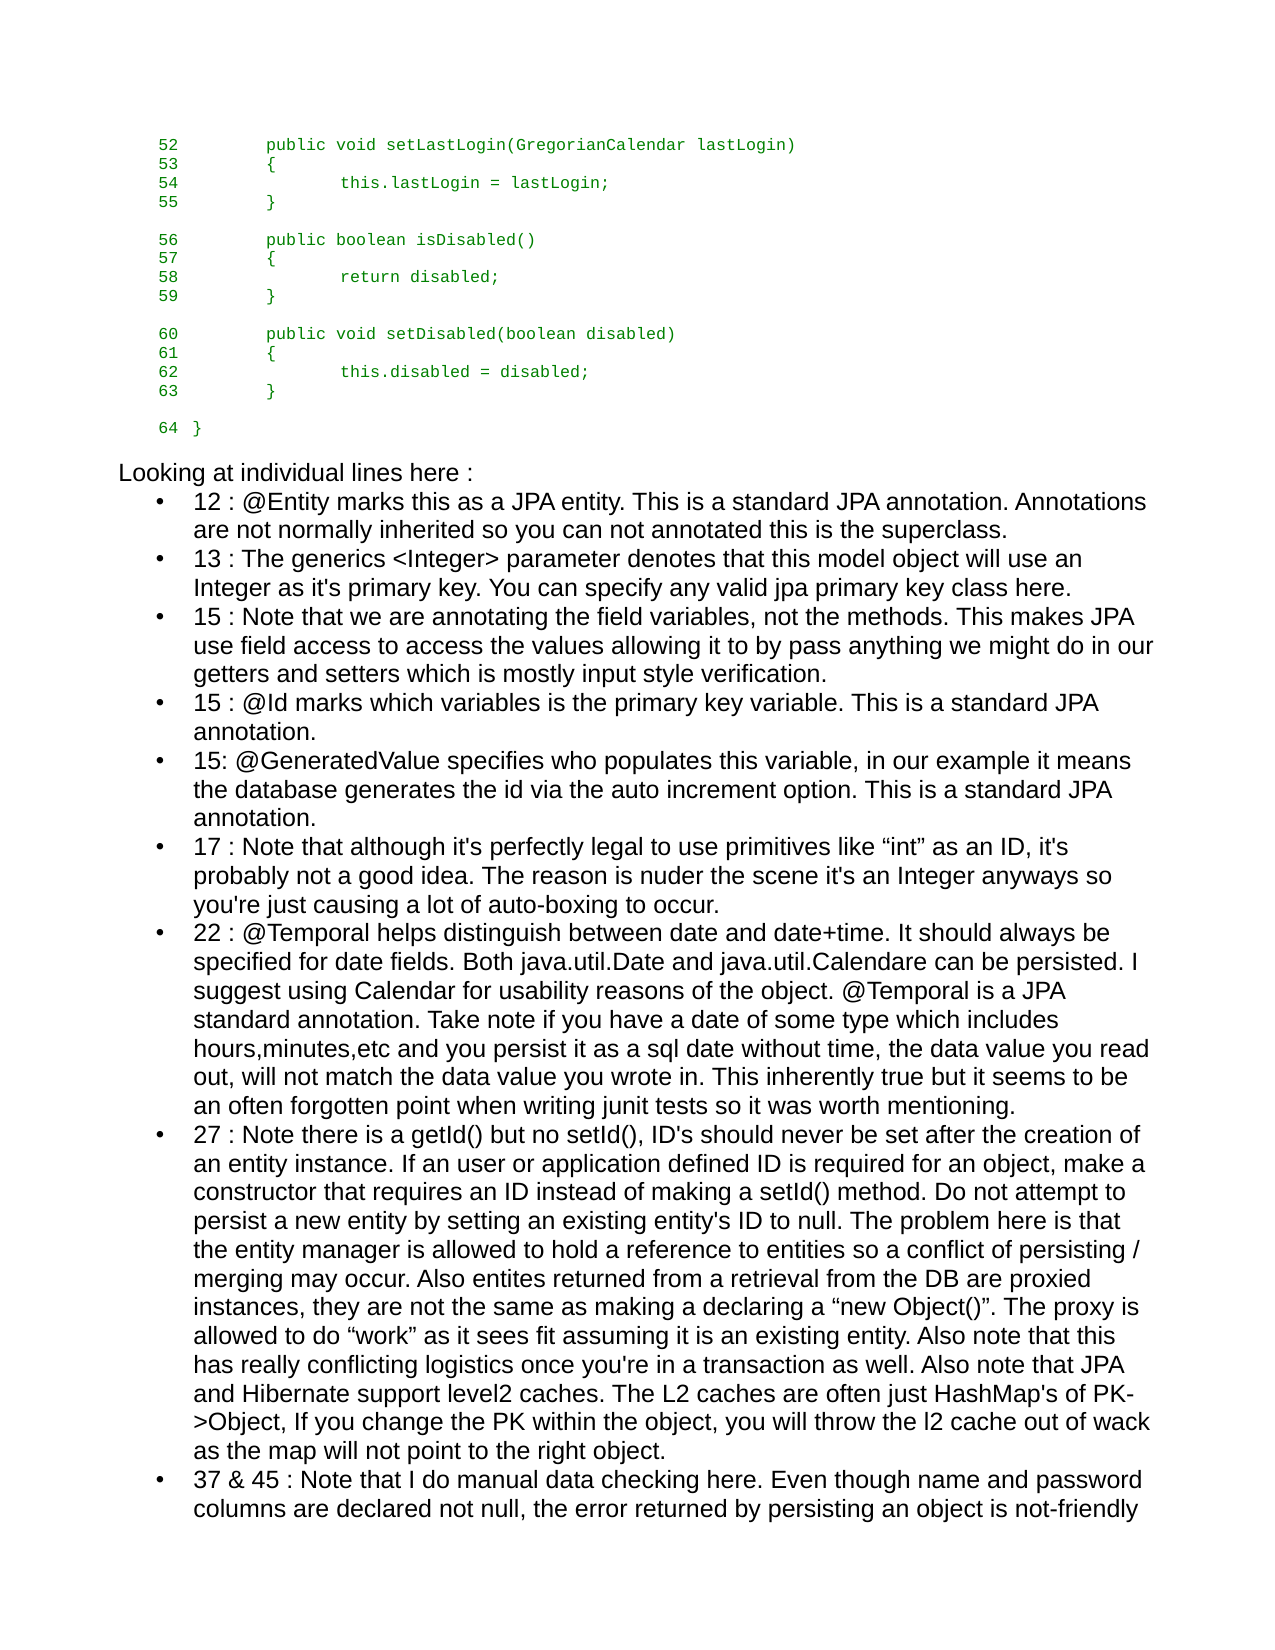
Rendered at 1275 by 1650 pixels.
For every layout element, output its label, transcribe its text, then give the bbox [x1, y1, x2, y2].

text 57 { [118, 250, 1157, 269]
text 56 public boolean isDisabled() [118, 231, 1157, 250]
text 60 public void setDisabled(boolean disabled) [118, 326, 1157, 344]
text Looking at individual lines here : [118, 458, 1157, 487]
list 15: @GeneratedValue specifies who populates this variable, in our example it means the database generates the id via the auto increment option. This is a standard JPA annotation. [156, 746, 1157, 832]
list 15 : @Id marks which variables is the primary key variable. This is a standard JPA annotation. [156, 688, 1157, 746]
text 61 { [118, 344, 1157, 363]
text 63 } [118, 382, 1157, 401]
text 52 public void setLastLogin(GregorianCalendar lastLogin) [118, 137, 1157, 156]
list 12 : @Entity marks this as a JPA entity. This is a standard JPA annotation. Annotations are not normally inherited so you can not annotated this is the superclass. [156, 487, 1157, 544]
list 27 : Note there is a getId() but no setId(), ID's should never be set after the creation of an entity instance. If an user or application defined ID is required for an object, make a constructor that requires an ID instead of making a setId() method. Do not attempt to persist a new entity by setting an existing entity's ID to null. The problem here is that the entity manager is allowed to hold a reference to entities so a conflict of persisting / merging may occur. Also entites returned from a retrieval from the DB are proxied instances, they are not the same as making a declaring a “new Object()”. The proxy is allowed to do “work” as it sees fit assuming it is an existing entity. Also note that this has really conflicting logistics once you're in a transaction as well. Also note that JPA and Hibernate support level2 caches. The L2 caches are often just HashMap's of PK->Object, If you change the PK within the object, you will throw the l2 cache out of wack as the map will not point to the right object. [156, 1120, 1157, 1465]
text 64 } [118, 420, 1157, 439]
text 59 } [118, 288, 1157, 307]
list 37 & 45 : Note that I do manual data checking here. Even though name and password columns are declared not null, the error returned by persisting an object is not-friendly [156, 1465, 1157, 1522]
text 55 } [118, 193, 1157, 212]
list 13 : The generics <Integer> parameter denotes that this model object will use an Integer as it's primary key. You can specify any valid jpa primary key class here. [156, 544, 1157, 602]
text 54 this.lastLogin = lastLogin; [118, 175, 1157, 193]
text 58 return disabled; [118, 269, 1157, 288]
text 62 this.disabled = disabled; [118, 363, 1157, 382]
list 17 : Note that although it's perfectly legal to use primitives like “int” as an ID, it's probably not a good idea. The reason is nuder the scene it's an Integer anyways so you're just causing a lot of auto-boxing to occur. [156, 832, 1157, 918]
list 15 : Note that we are annotating the field variables, not the methods. This makes JPA use field access to access the values allowing it to by pass anything we might do in our getters and setters which is mostly input style verification. [156, 602, 1157, 688]
list 22 : @Temporal helps distinguish between date and date+time. It should always be specified for date fields. Both java.util.Date and java.util.Calendare can be persisted. I suggest using Calendar for usability reasons of the object. @Temporal is a JPA standard annotation. Take note if you have a date of some type which includes hours,minutes,etc and you persist it as a sql date without time, the data value you read out, will not match the data value you wrote in. This inherently true but it seems to be an often forgotten point when writing junit tests so it was worth mentioning. [156, 918, 1157, 1120]
text 53 { [118, 156, 1157, 175]
